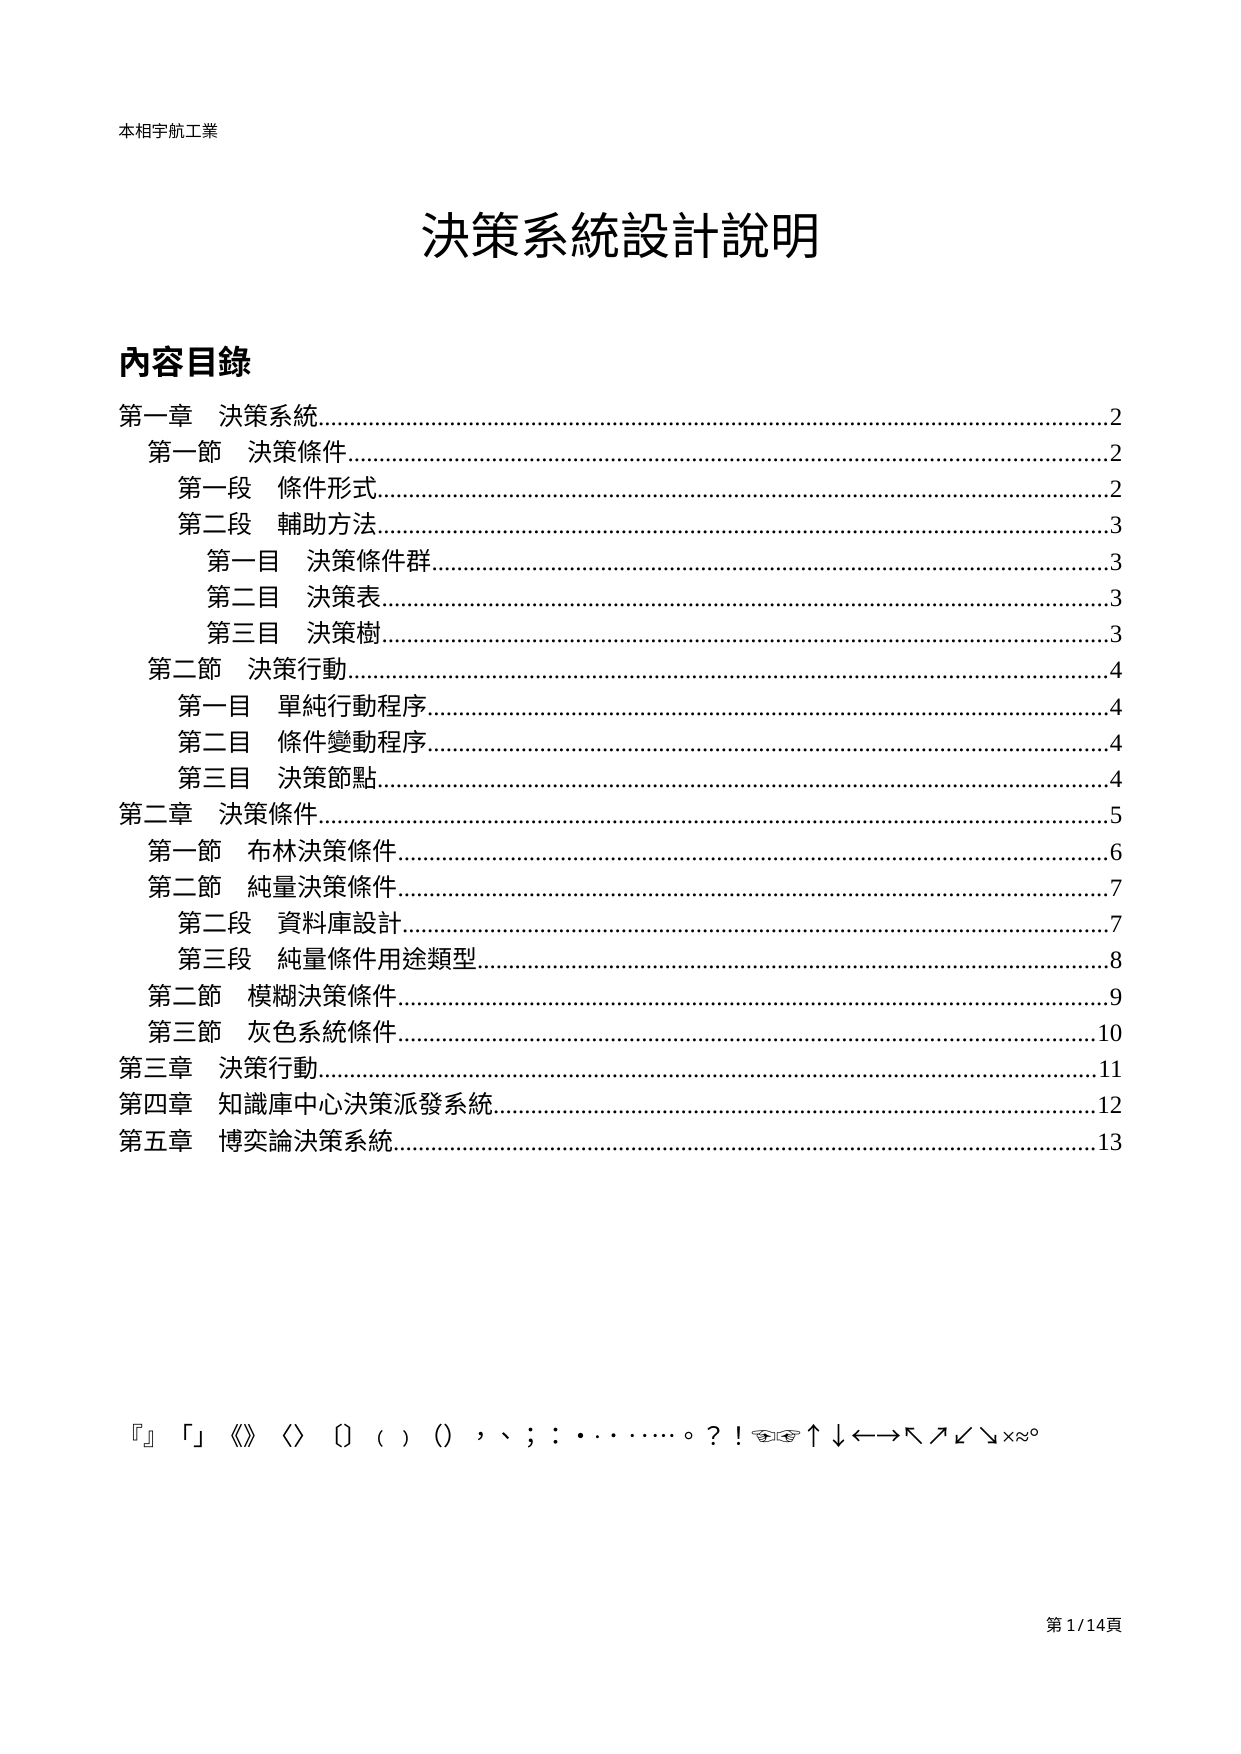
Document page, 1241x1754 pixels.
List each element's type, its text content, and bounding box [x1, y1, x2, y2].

text 第二章 決策條件 5 [118, 795, 1122, 831]
text 第二目 條件變動程序 4 [177, 722, 1122, 759]
text 第三節 灰色系統條件 10 [148, 1012, 1122, 1049]
text 第一目 單純行動程序 4 [177, 686, 1122, 722]
text 第二段 輔助方法 3 [177, 505, 1122, 541]
text 第一節 決策條件 2 [148, 432, 1122, 469]
subtitle 內容目錄 [118, 335, 1122, 384]
text 第三目 決策樹 3 [207, 614, 1122, 650]
text 第一目 決策條件群 3 [207, 541, 1122, 577]
text 第五章 博奕論決策系統 13 [118, 1121, 1122, 1157]
text 『』「」《》〈〉〔〕﹙﹚（），、；：‧·．‥…。？！☜☞↑↓←→↖↗↙↘×≈° [118, 1416, 1122, 1452]
text 第一章 決策系統 2 [118, 396, 1122, 432]
text 第二節 決策行動 4 [148, 650, 1122, 686]
text 第二目 決策表 3 [207, 577, 1122, 614]
subtitle 決策系統設計說明 [118, 197, 1122, 269]
text 第三章 決策行動 11 [118, 1049, 1122, 1085]
text 第三段 純量條件用途類型 8 [177, 940, 1122, 976]
text 第一段 條件形式 2 [177, 469, 1122, 505]
text 第三目 決策節點 4 [177, 759, 1122, 795]
text 第二節 模糊決策條件 9 [148, 976, 1122, 1012]
text 第二節 純量決策條件 7 [148, 867, 1122, 904]
text 第四章 知識庫中心決策派發系統 12 [118, 1085, 1122, 1121]
text 第二段 資料庫設計 7 [177, 904, 1122, 940]
text 第一節 布林決策條件 6 [148, 831, 1122, 867]
